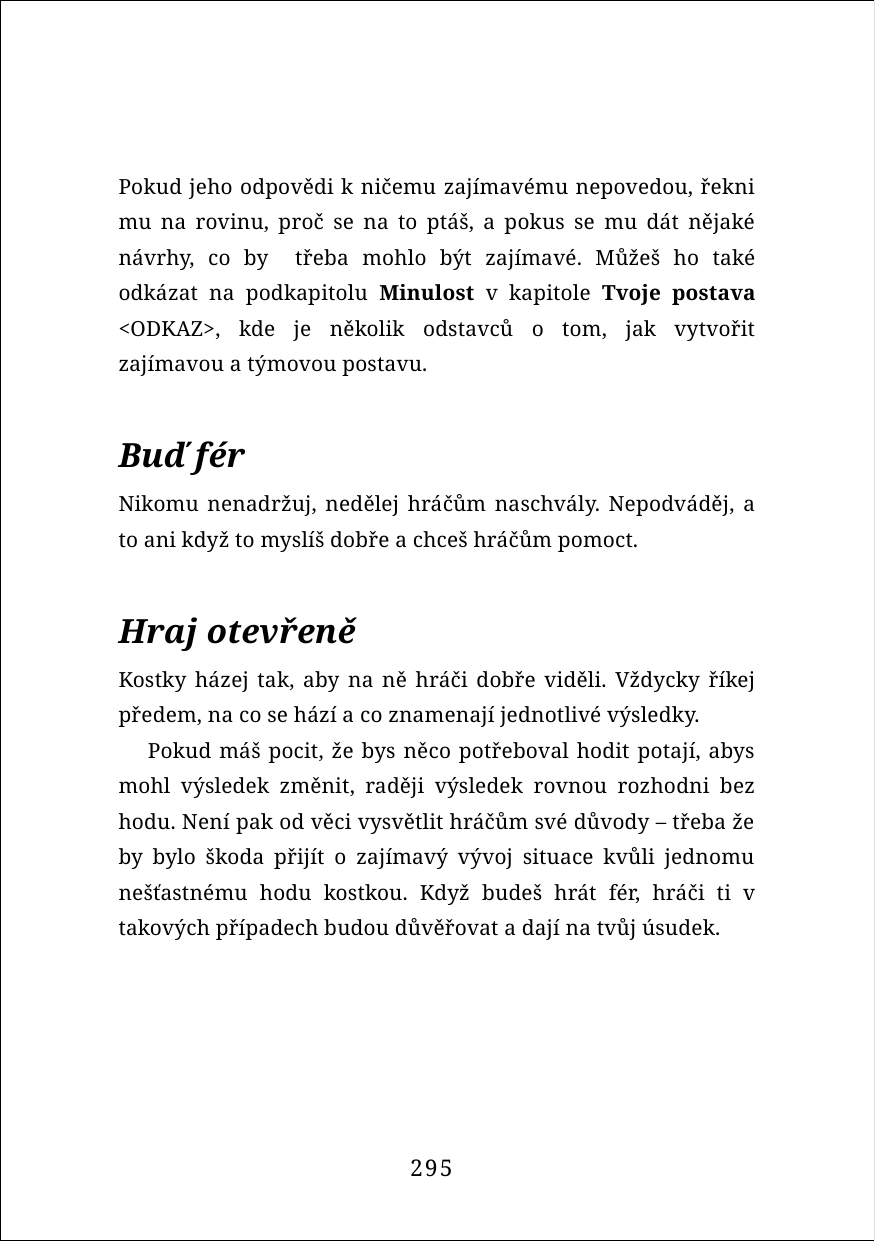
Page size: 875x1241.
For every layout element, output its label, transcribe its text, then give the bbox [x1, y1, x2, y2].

text Pokud jeho odpovědi k ničemu zajímavému nepovedou, řekni mu na rovinu, proč se na to ptáš, a pokus se mu dát nějaké návrhy, co by třeba mohlo být zajímavé. Můžeš ho také odkázat na podkapitolu Minulost v kapitole Tvoje postava <ODKAZ>, kde je několik odstavců o tom, jak vytvořit zajímavou a týmovou postavu. [118, 172, 756, 378]
text Kostky házej tak, aby na ně hráči dobře viděli. Vždycky říkej předem, na co se hází a co znamenají jednotlivé výsledky. Pokud máš pocit, že bys něco potřeboval hodit potají, abys mohl výsledek změnit, raději výsledek rovnou rozhodni bez hodu. Není pak od věci vysvětlit hráčům své důvody – třeba že by bylo škoda přijít o zajímavý vývoj situace kvůli jednomu nešťastnému hodu kostkou. Když budeš hrát fér, hráči ti v takových případech budou důvěřovat a dají na tvůj úsudek. [118, 665, 756, 942]
subtitle Buď fér [118, 432, 756, 478]
text Nikomu nenadržuj, nedělej hráčům naschvály. Nepodváděj, a to ani když to myslíš dobře a chceš hráčům pomoct. [118, 489, 756, 553]
subtitle Hraj otevřeně [118, 608, 756, 653]
